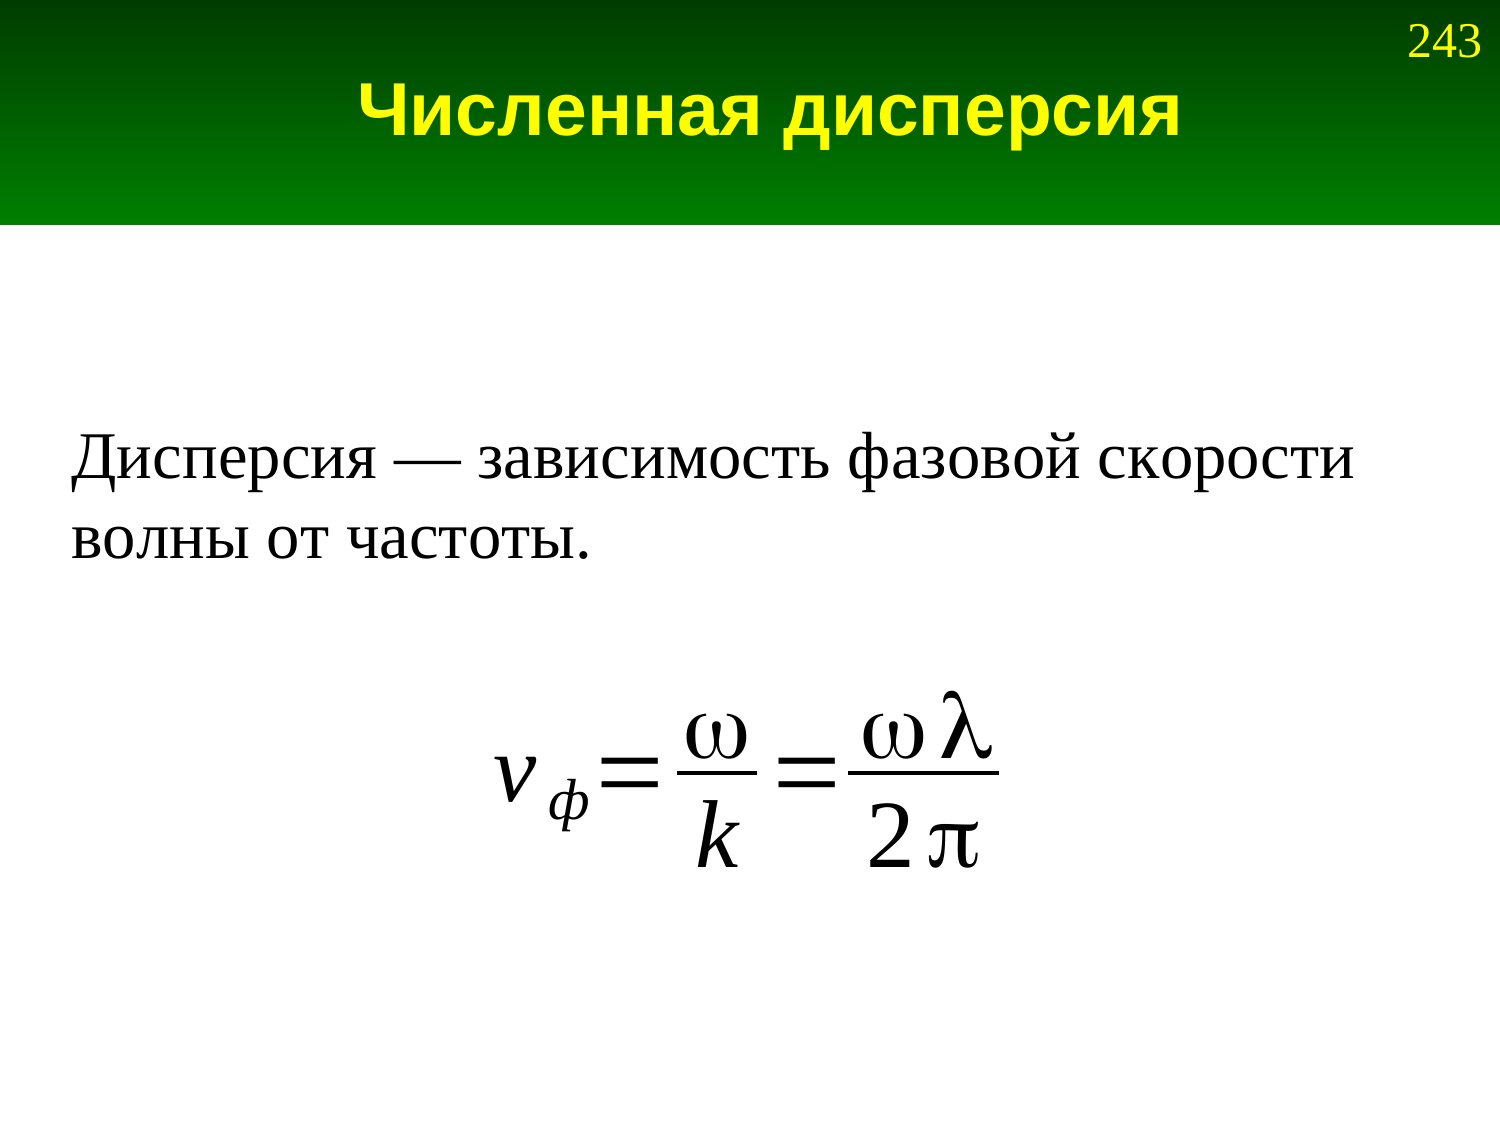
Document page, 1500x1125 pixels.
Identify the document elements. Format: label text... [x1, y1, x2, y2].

text_box Дисперсия — зависимость фазовой скорости волны от частоты. [56, 404, 1444, 580]
chart [469, 686, 1031, 886]
title Численная дисперсия [100, 7, 1441, 204]
